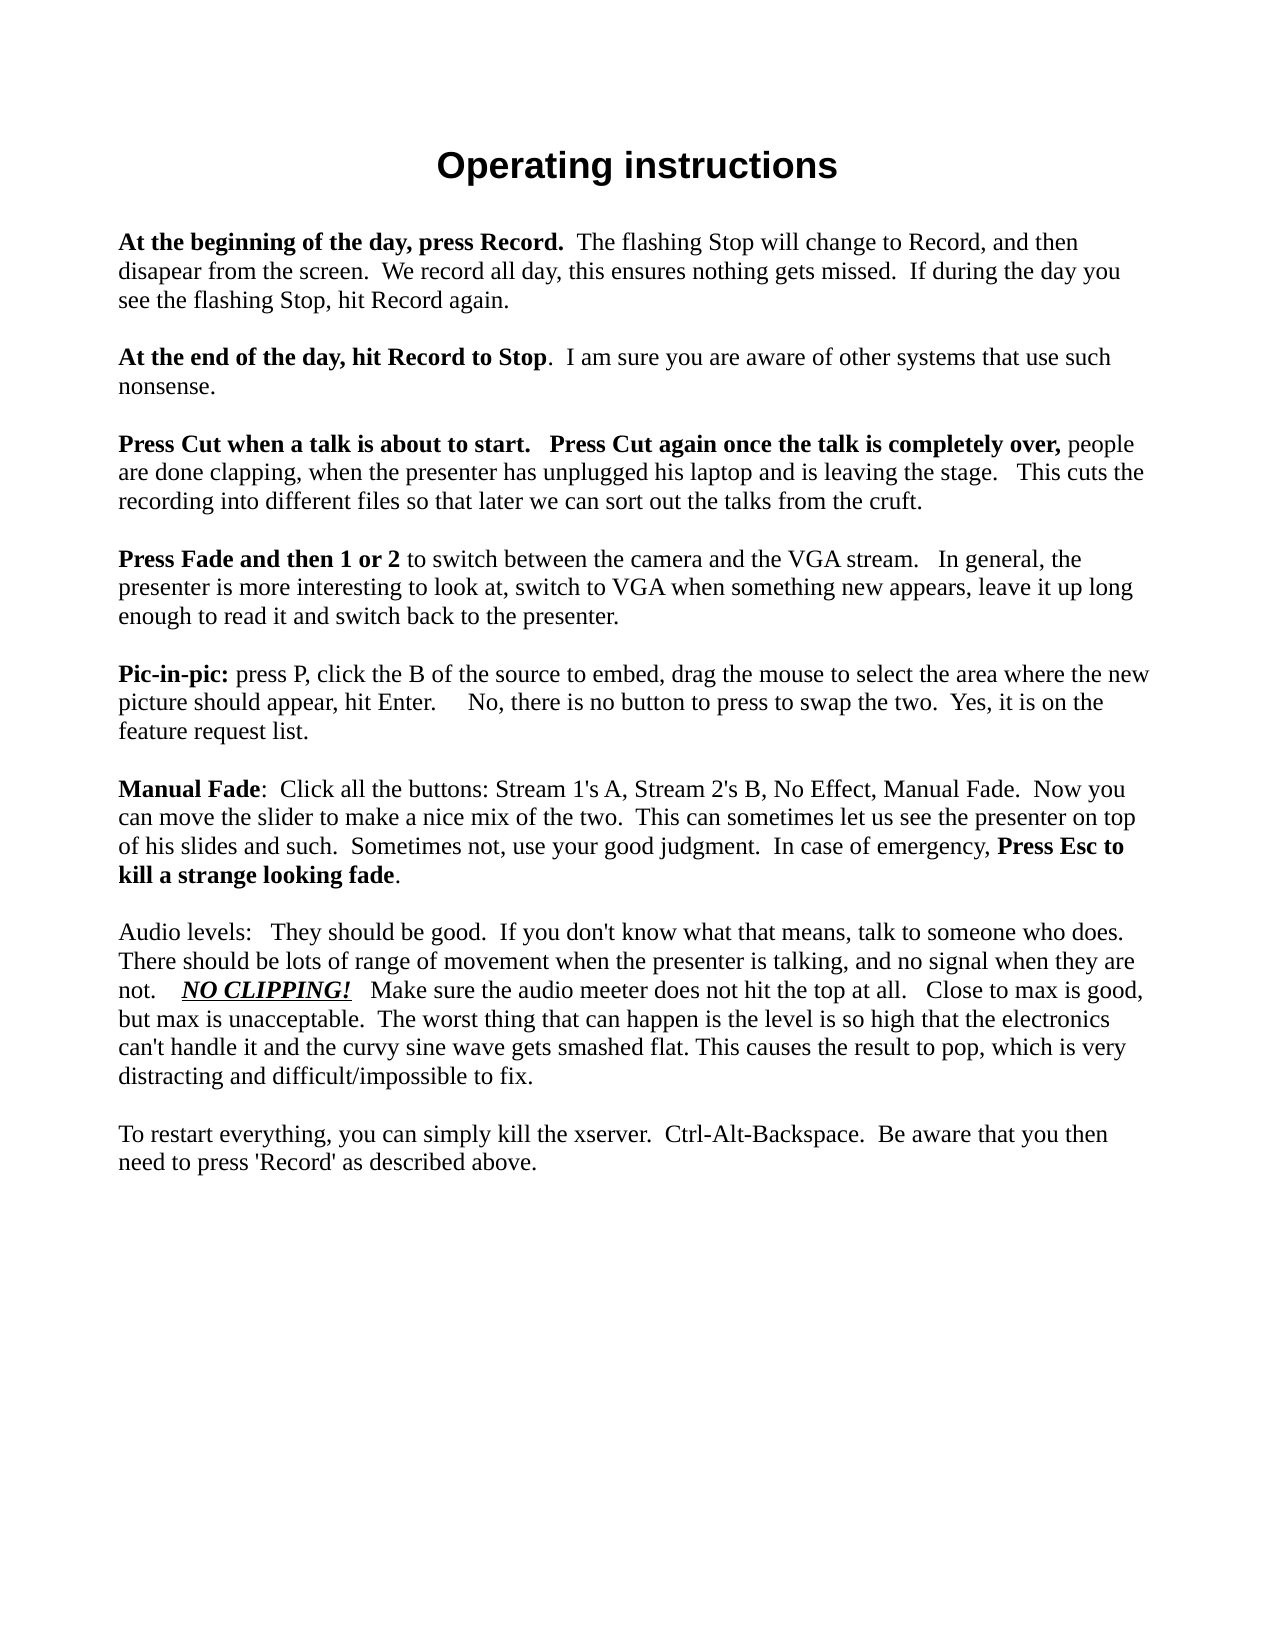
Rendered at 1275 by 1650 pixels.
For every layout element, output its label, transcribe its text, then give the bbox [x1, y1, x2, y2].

text Manual Fade: Click all the buttons: Stream 1's A, Stream 2's B, No Effect, Manual Fade. Now you can move the slider to make a nice mix of the two. This can sometimes let us see the presenter on top of his slides and such. Sometimes not, use your good judgment. In case of emergency, Press Esc to kill a strange looking fade. [118, 774, 1157, 889]
title Operating instructions [118, 143, 1157, 186]
text Audio levels: They should be good. If you don't know what that means, talk to someone who does. [118, 917, 1157, 946]
text Pic-in-pic: press P, click the B of the source to embed, drag the mouse to select the area where the new picture should appear, hit Enter. No, there is no button to press to swap the two. Yes, it is on the feature request list. [118, 659, 1157, 745]
text Press Fade and then 1 or 2 to switch between the camera and the VGA stream. In general, the presenter is more interesting to look at, switch to VGA when something new appears, leave it up long enough to read it and switch back to the presenter. [118, 544, 1157, 630]
text At the beginning of the day, press Record. The flashing Stop will change to Record, and then disapear from the screen. We record all day, this ensures nothing gets missed. If during the day you see the flashing Stop, hit Record again. [118, 227, 1157, 314]
text Press Cut when a talk is about to start. Press Cut again once the talk is completely over, people are done clapping, when the presenter has unplugged his laptop and is leaving the stage. This cuts the recording into different files so that later we can sort out the talks from the cruft. [118, 429, 1157, 515]
text There should be lots of range of movement when the presenter is talking, and no signal when they are not. NO CLIPPING! Make sure the audio meeter does not hit the top at all. Close to max is good, but max is unacceptable. The worst thing that can happen is the level is so high that the electronics can't handle it and the curvy sine wave gets smashed flat. This causes the result to pop, which is very distracting and difficult/impossible to fix. [118, 946, 1157, 1090]
text To restart everything, you can simply kill the xserver. Ctrl-Alt-Backspace. Be aware that you then need to press 'Record' as described above. [118, 1119, 1157, 1176]
text At the end of the day, hit Record to Stop. I am sure you are aware of other systems that use such nonsense. [118, 342, 1157, 400]
